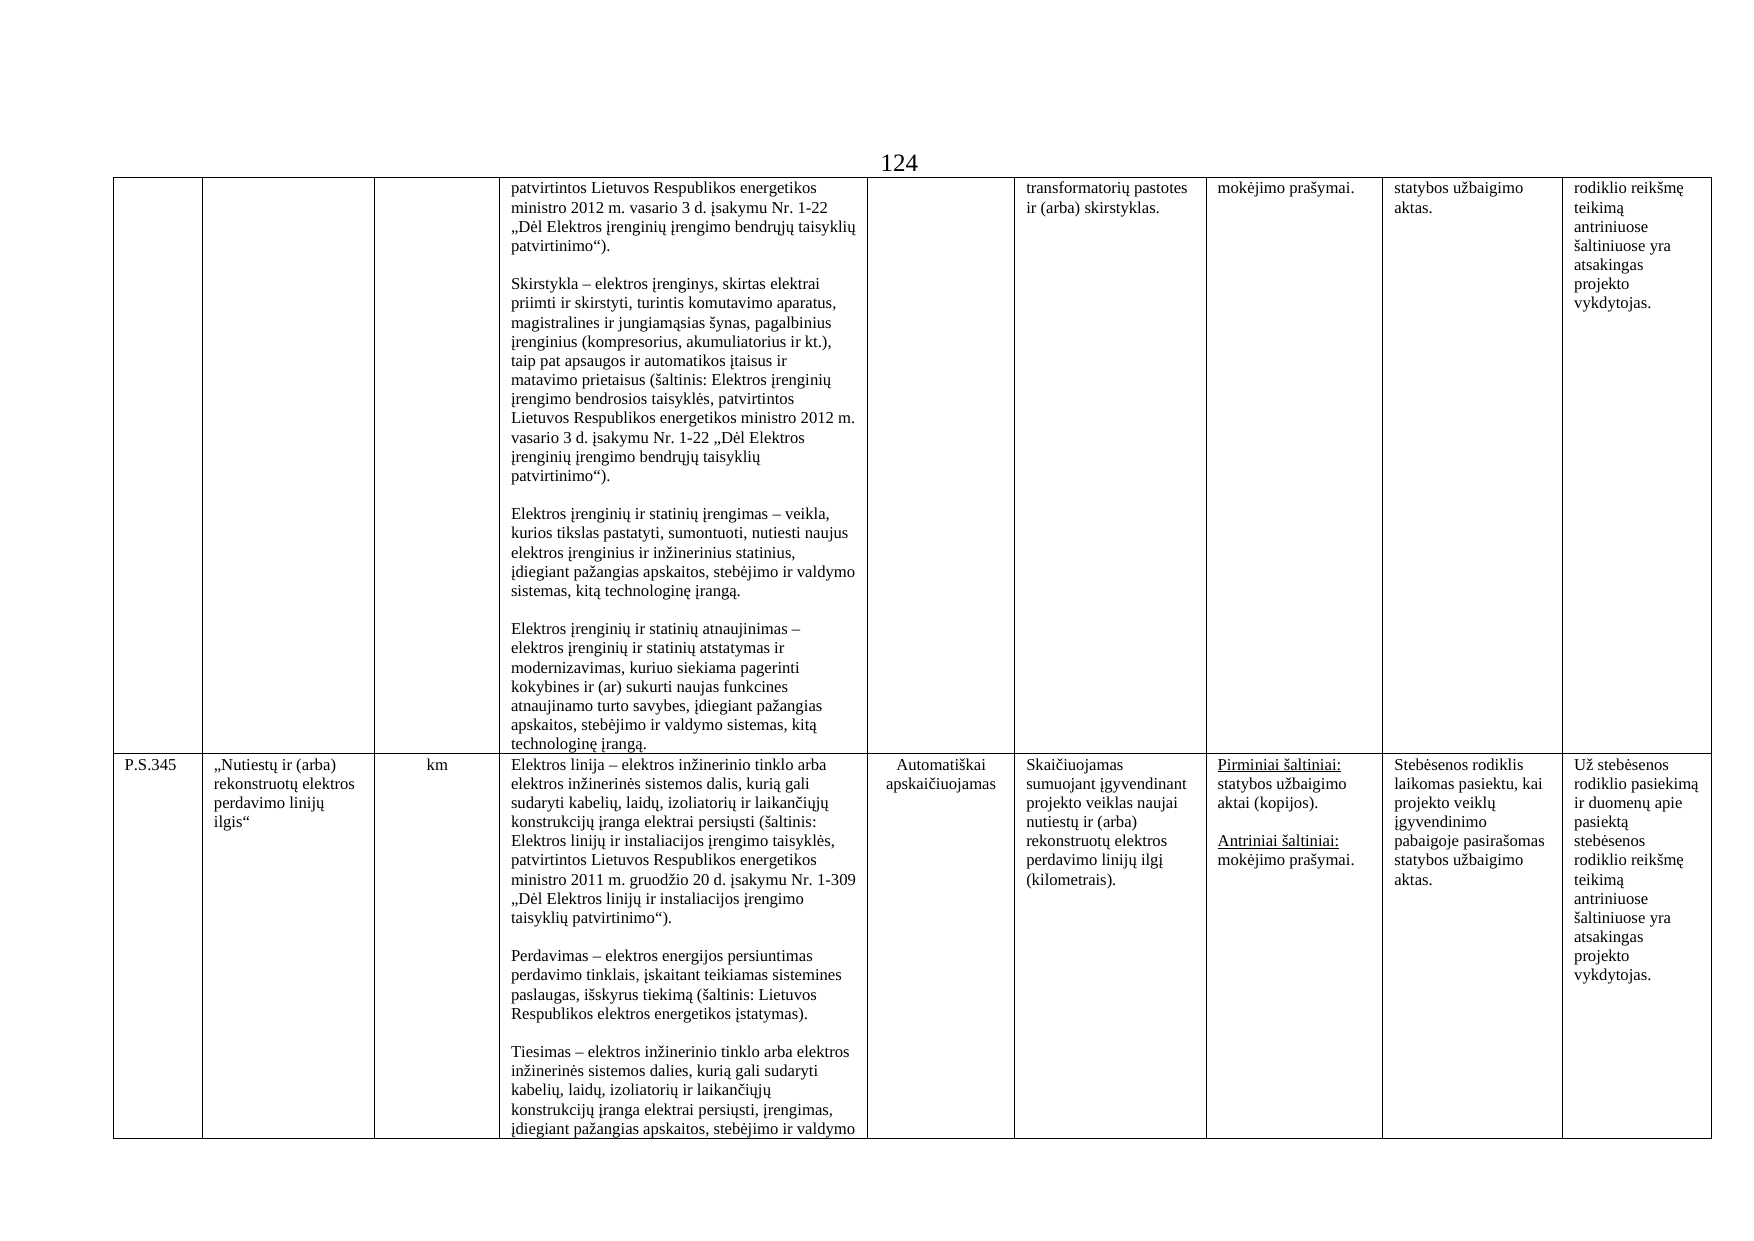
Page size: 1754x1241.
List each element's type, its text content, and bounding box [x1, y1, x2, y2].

table_cell km [375, 754, 499, 1138]
table_cell [868, 178, 1014, 753]
table_cell Skaičiuojamas sumuojant įgyvendinant projekto veiklas naujai nutiestų ir (arba) rekonstruotų elektros perdavimo linijų ilgį (kilometrais). [1015, 754, 1206, 1138]
table_cell patvirtintos Lietuvos Respublikos energetikos ministro 2012 m. vasario 3 d. įsakymu Nr. 1-22 „Dėl Elektros įrenginių įrengimo bendrųjų taisyklių patvirtinimo“). Skirstykla – elektros įrenginys, skirtas elektrai priimti ir skirstyti, turintis komutavimo aparatus, magistralines ir jungiamąsias šynas, pagalbinius įrenginius (kompresorius, akumuliatorius ir kt.), taip pat apsaugos ir automatikos įtaisus ir matavimo prietaisus (šaltinis: Elektros įrenginių įrengimo bendrosios taisyklės, patvirtintos Lietuvos Respublikos energetikos ministro 2012 m. vasario 3 d. įsakymu Nr. 1-22 „Dėl Elektros įrenginių įrengimo bendrųjų taisyklių patvirtinimo“). Elektros įrenginių ir statinių įrengimas – veikla, kurios tikslas pastatyti, sumontuoti, nutiesti naujus elektros įrenginius ir inžinerinius statinius, įdiegiant pažangias apskaitos, stebėjimo ir valdymo sistemas, kitą technologinę įrangą. Elektros įrenginių ir statinių atnaujinimas – elektros įrenginių ir statinių atstatymas ir modernizavimas, kuriuo siekiama pagerinti kokybines ir (ar) sukurti naujas funkcines atnaujinamo turto savybes, įdiegiant pažangias apskaitos, stebėjimo ir valdymo sistemas, kitą technologinę įrangą. [500, 178, 867, 753]
table_cell transformatorių pastotes ir (arba) skirstyklas. [1015, 178, 1206, 753]
table_cell „Nutiestų ir (arba) rekonstruotų elektros perdavimo linijų ilgis“ [203, 754, 374, 1138]
table_cell Elektros linija – elektros inžinerinio tinklo arba elektros inžinerinės sistemos dalis, kurią gali sudaryti kabelių, laidų, izoliatorių ir laikančiųjų konstrukcijų įranga elektrai persiųsti (šaltinis: Elektros linijų ir instaliacijos įrengimo taisyklės, patvirtintos Lietuvos Respublikos energetikos ministro 2011 m. gruodžio 20 d. įsakymu Nr. 1-309 „Dėl Elektros linijų ir instaliacijos įrengimo taisyklių patvirtinimo“). Perdavimas – elektros energijos persiuntimas perdavimo tinklais, įskaitant teikiamas sistemines paslaugas, išskyrus tiekimą (šaltinis: Lietuvos Respublikos elektros energetikos įstatymas). Tiesimas – elektros inžinerinio tinklo arba elektros inžinerinės sistemos dalies, kurią gali sudaryti kabelių, laidų, izoliatorių ir laikančiųjų konstrukcijų įranga elektrai persiųsti, įrengimas, įdiegiant pažangias apskaitos, stebėjimo ir valdymo [500, 754, 867, 1138]
table_cell Automatiškai apskaičiuojamas [868, 754, 1014, 1138]
table_cell Už stebėsenos rodiklio pasiekimą ir duomenų apie pasiektą stebėsenos rodiklio reikšmę teikimą antriniuose šaltiniuose yra atsakingas projekto vykdytojas. [1563, 754, 1711, 1138]
table_cell Pirminiai šaltiniai: statybos užbaigimo aktai (kopijos). Antriniai šaltiniai: mokėjimo prašymai. [1207, 754, 1382, 1138]
table_cell Stebėsenos rodiklis laikomas pasiektu, kai projekto veiklų įgyvendinimo pabaigoje pasirašomas statybos užbaigimo aktas. [1383, 754, 1562, 1138]
table_cell statybos užbaigimo aktas. [1383, 178, 1562, 753]
table_cell [203, 178, 374, 753]
table_cell mokėjimo prašymai. [1207, 178, 1382, 753]
table_cell [375, 178, 499, 753]
table_cell P.S.345 [114, 754, 202, 1138]
table_cell rodiklio reikšmę teikimą antriniuose šaltiniuose yra atsakingas projekto vykdytojas. [1563, 178, 1711, 753]
table_cell [114, 178, 202, 753]
